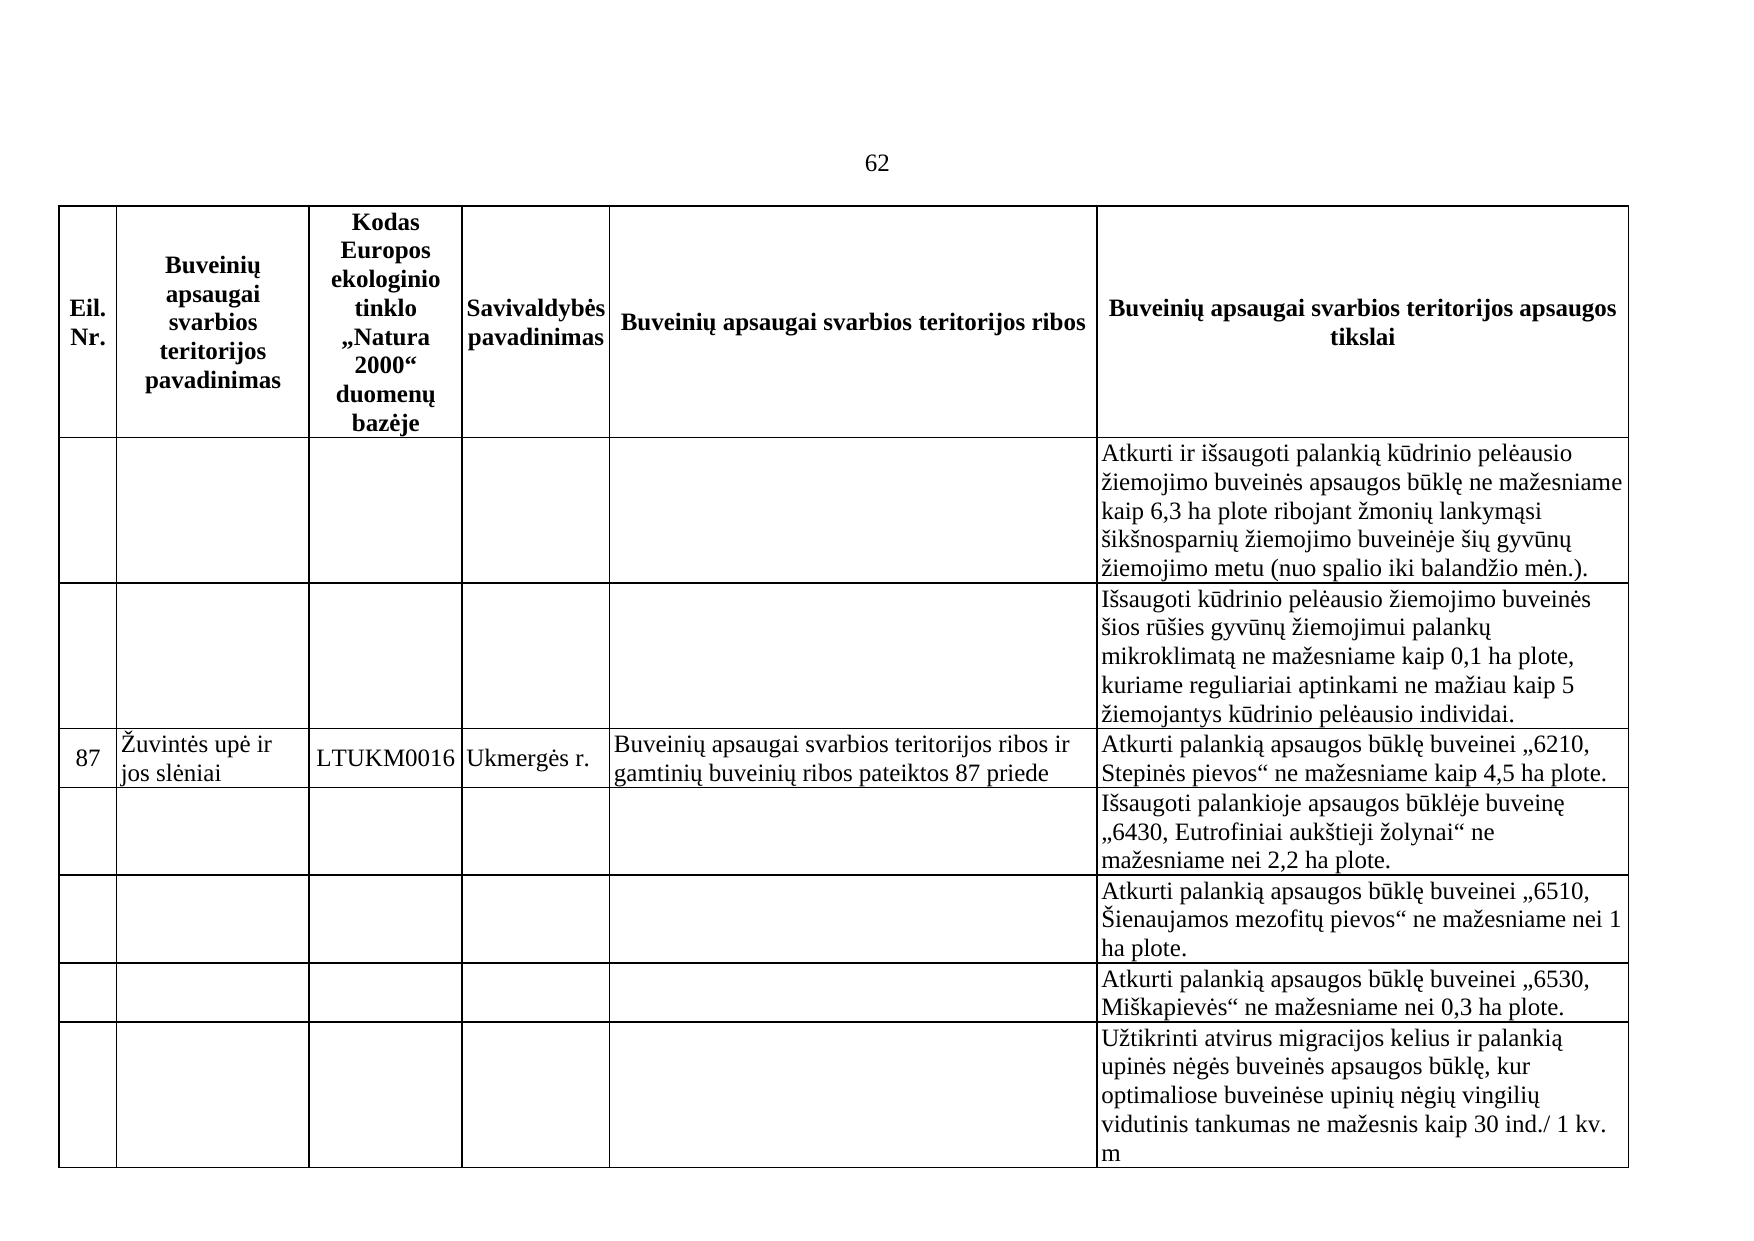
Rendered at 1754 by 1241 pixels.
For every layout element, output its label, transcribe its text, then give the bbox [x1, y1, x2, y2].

table_cell [60, 438, 116, 582]
table_cell Atkurti palankią apsaugos būklę buveinei „6530, Miškapievės“ ne mažesniame nei 0,3 ha plote. [1098, 964, 1628, 1021]
table_cell [310, 1023, 461, 1166]
table_cell [463, 876, 609, 962]
table_cell [610, 584, 1096, 727]
table_cell Ukmergės r. [463, 729, 609, 786]
table_header Eil. Nr. [60, 207, 116, 437]
table_cell [310, 438, 461, 582]
table_header Savivaldybės pavadinimas [463, 207, 609, 437]
table_cell Atkurti palankią apsaugos būklę buveinei „6510, Šienaujamos mezofitų pievos“ ne mažesniame nei 1 ha plote. [1098, 876, 1628, 962]
table_cell 87 [60, 729, 116, 786]
table_cell [117, 438, 308, 582]
table_cell [610, 438, 1096, 582]
table_header Buveinių apsaugai svarbios teritorijos ribos [610, 207, 1096, 437]
table_cell [610, 788, 1096, 874]
table_cell [463, 584, 609, 727]
table_cell [60, 788, 116, 874]
table_cell [463, 788, 609, 874]
table_cell [117, 876, 308, 962]
table_cell [610, 876, 1096, 962]
table_cell [60, 964, 116, 1021]
table_cell [117, 788, 308, 874]
table_cell [310, 876, 461, 962]
table_cell [463, 1023, 609, 1166]
table_cell [463, 438, 609, 582]
table_cell [463, 964, 609, 1021]
table_cell Buveinių apsaugai svarbios teritorijos ribos ir gamtinių buveinių ribos pateiktos 87 priede [610, 729, 1096, 786]
table_cell [117, 1023, 308, 1166]
table_cell [60, 584, 116, 727]
table_cell [310, 788, 461, 874]
table_header Kodas Europos ekologinio tinklo „Natura 2000“ duomenų bazėje [310, 207, 461, 437]
table_cell [117, 964, 308, 1021]
table_header Buveinių apsaugai svarbios teritorijos apsaugos tikslai [1098, 207, 1628, 437]
table_cell Žuvintės upė ir jos slėniai [117, 729, 308, 786]
table_cell [610, 1023, 1096, 1166]
table_cell Išsaugoti kūdrinio pelėausio žiemojimo buveinės šios rūšies gyvūnų žiemojimui palankų mikroklimatą ne mažesniame kaip 0,1 ha plote, kuriame reguliariai aptinkami ne mažiau kaip 5 žiemojantys kūdrinio pelėausio individai. [1098, 584, 1628, 727]
table_cell Užtikrinti atvirus migracijos kelius ir palankią upinės nėgės buveinės apsaugos būklę, kur optimaliose buveinėse upinių nėgių vingilių vidutinis tankumas ne mažesnis kaip 30 ind./ 1 kv. m [1098, 1023, 1628, 1166]
table_cell Išsaugoti palankioje apsaugos būklėje buveinę „6430, Eutrofiniai aukštieji žolynai“ ne mažesniame nei 2,2 ha plote. [1098, 788, 1628, 874]
table_cell [117, 584, 308, 727]
table_cell [60, 1023, 116, 1166]
table_cell LTUKM0016 [310, 729, 461, 786]
table_cell [310, 964, 461, 1021]
table_cell [60, 876, 116, 962]
table_cell Atkurti palankią apsaugos būklę buveinei „6210, Stepinės pievos“ ne mažesniame kaip 4,5 ha plote. [1098, 729, 1628, 786]
table_header Buveinių apsaugai svarbios teritorijos pavadinimas [117, 207, 308, 437]
table_cell Atkurti ir išsaugoti palankią kūdrinio pelėausio žiemojimo buveinės apsaugos būklę ne mažesniame kaip 6,3 ha plote ribojant žmonių lankymąsi šikšnosparnių žiemojimo buveinėje šių gyvūnų žiemojimo metu (nuo spalio iki balandžio mėn.). [1098, 438, 1628, 582]
table_cell [310, 584, 461, 727]
table_cell [610, 964, 1096, 1021]
